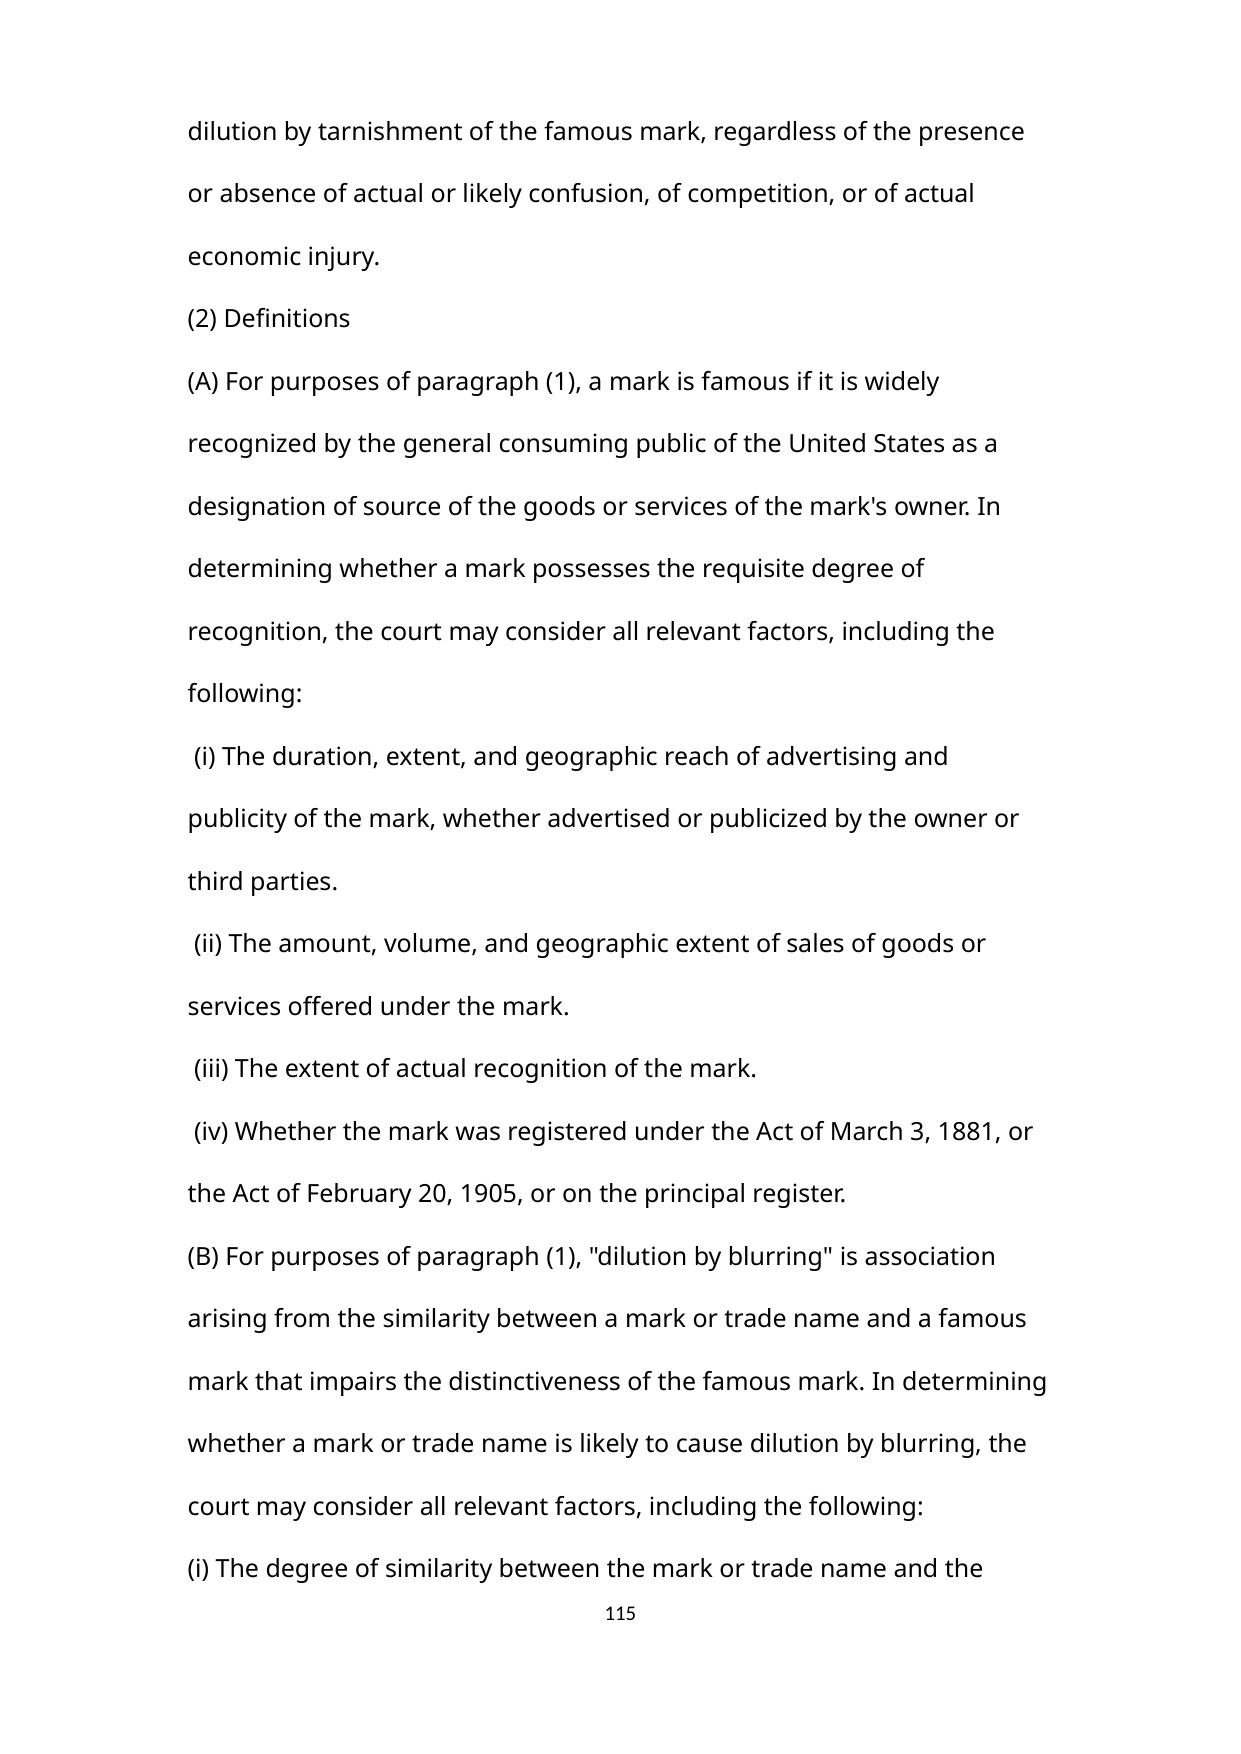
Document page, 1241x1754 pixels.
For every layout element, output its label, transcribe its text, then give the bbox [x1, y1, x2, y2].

text (i) The degree of similarity between the mark or trade name and the [187, 1526, 1053, 1589]
text (iii) The extent of actual recognition of the mark. [187, 1026, 1053, 1089]
text (A) For purposes of paragraph (1), a mark is famous if it is widely recognized by the general consuming public of the United States as a designation of source of the goods or services of the mark's owner. In determining whether a mark possesses the requisite degree of recognition, the court may consider all relevant factors, including the following: [187, 339, 1053, 714]
text dilution by tarnishment of the famous mark, regardless of the presence or absence of actual or likely confusion, of competition, or of actual economic injury. [187, 89, 1053, 276]
text (i) The duration, extent, and geographic reach of advertising and publicity of the mark, whether advertised or publicized by the owner or third parties. [187, 714, 1053, 901]
text (ii) The amount, volume, and geographic extent of sales of goods or services offered under the mark. [187, 901, 1053, 1026]
text (2) Definitions [187, 276, 1053, 339]
text (B) For purposes of paragraph (1), "dilution by blurring" is association arising from the similarity between a mark or trade name and a famous mark that impairs the distinctiveness of the famous mark. In determining whether a mark or trade name is likely to cause dilution by blurring, the court may consider all relevant factors, including the following: [187, 1214, 1053, 1526]
text (iv) Whether the mark was registered under the Act of March 3, 1881, or the Act of February 20, 1905, or on the principal register. [187, 1089, 1053, 1214]
